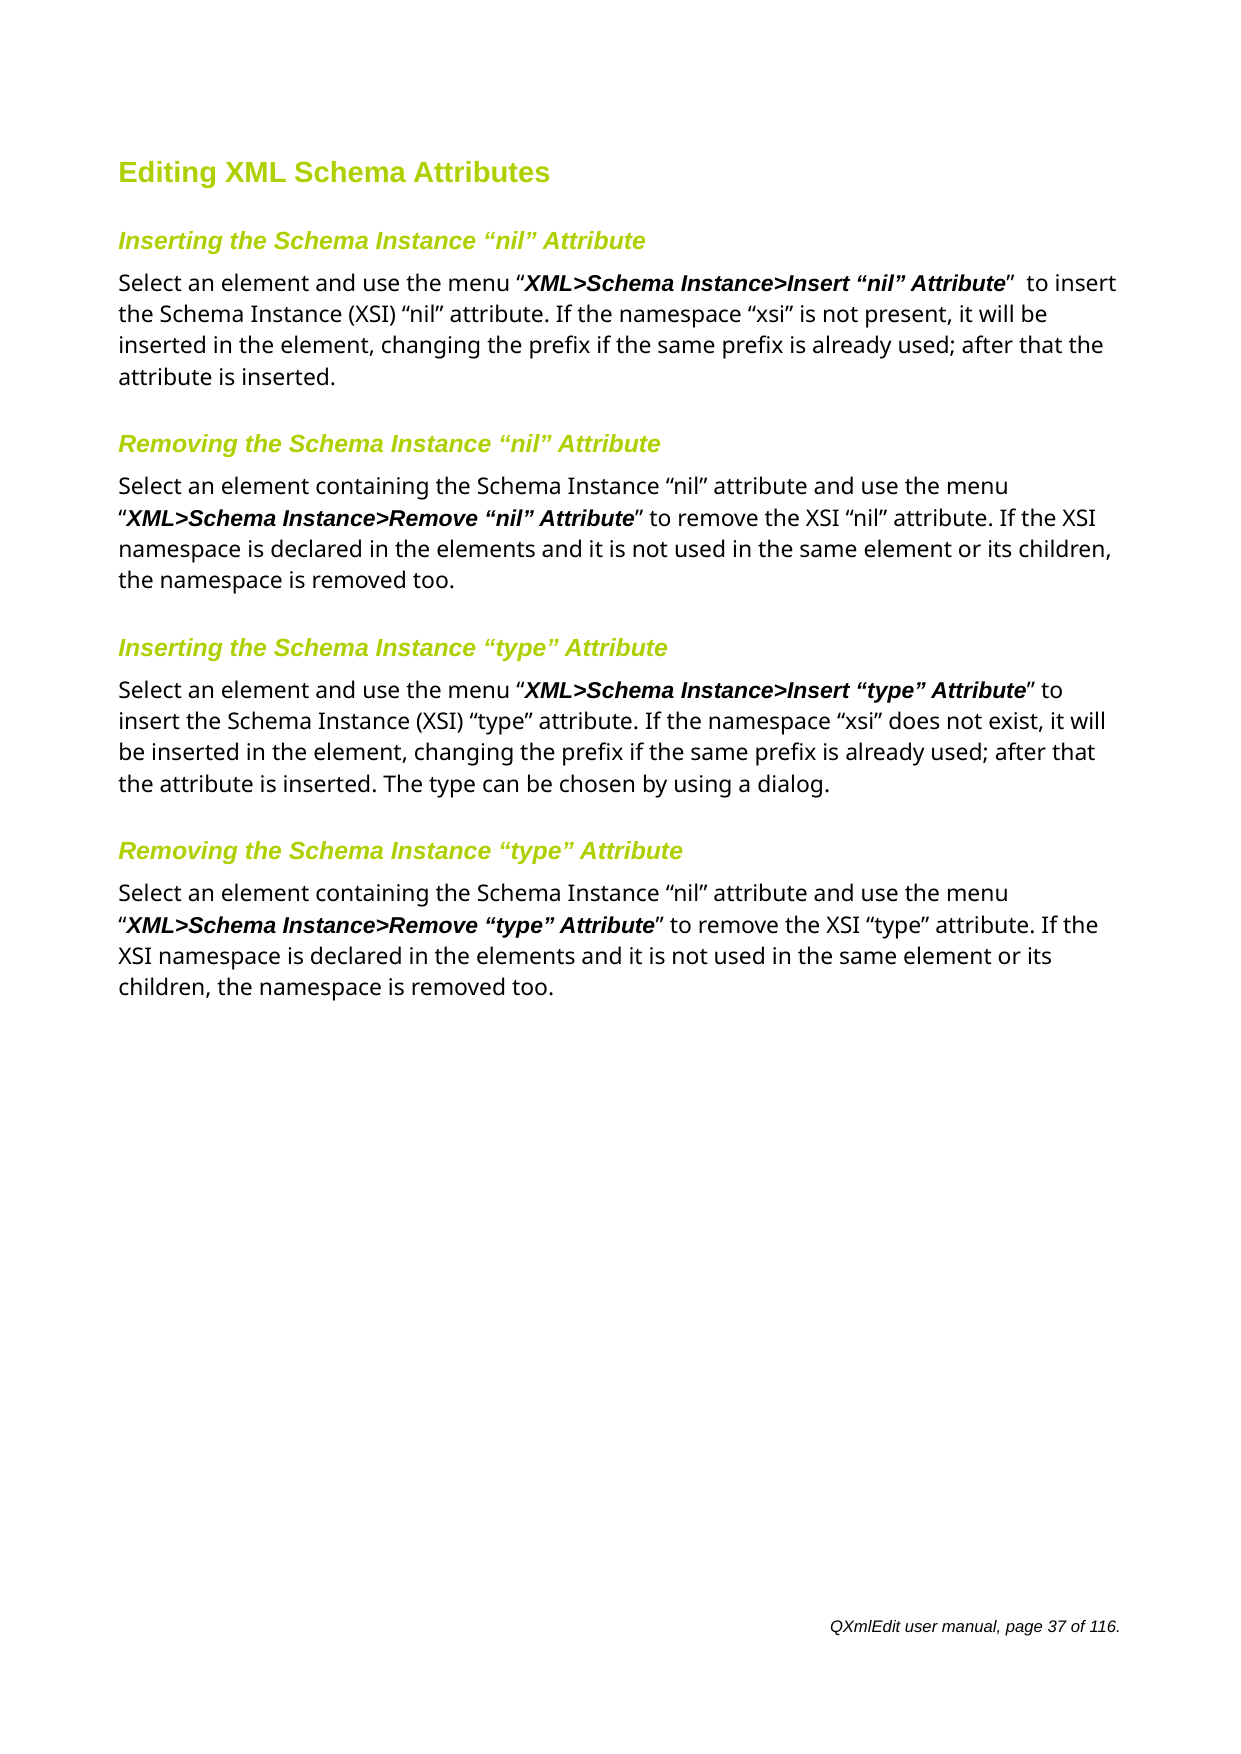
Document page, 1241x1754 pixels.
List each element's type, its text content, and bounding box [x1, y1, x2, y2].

text Select an element and use the menu “XML>Schema Instance>Insert “nil” Attribute” to insert the Schema Instance (XSI) “nil” attribute. If the namespace “xsi” is not present, it will be inserted in the element, changing the prefix if the same prefix is already used; after that the attribute is inserted. [118, 267, 1122, 392]
subtitle Removing the Schema Instance “type” Attribute [118, 836, 1122, 865]
text Select an element and use the menu “XML>Schema Instance>Insert “type” Attribute” to insert the Schema Instance (XSI) “type” attribute. If the namespace “xsi” does not exist, it will be inserted in the element, changing the prefix if the same prefix is already used; after that the attribute is inserted. The type can be chosen by using a dialog. [118, 674, 1122, 799]
subtitle Inserting the Schema Instance “nil” Attribute [118, 226, 1122, 254]
text Select an element containing the Schema Instance “nil” attribute and use the menu “XML>Schema Instance>Remove “nil” Attribute” to remove the XSI “nil” attribute. If the XSI namespace is declared in the elements and it is not used in the same element or its children, the namespace is removed too. [118, 470, 1122, 595]
subtitle Inserting the Schema Instance “type” Attribute [118, 633, 1122, 661]
subtitle Editing XML Schema Attributes [118, 155, 1122, 188]
text Select an element containing the Schema Instance “nil” attribute and use the menu “XML>Schema Instance>Remove “type” Attribute” to remove the XSI “type” attribute. If the XSI namespace is declared in the elements and it is not used in the same element or its children, the namespace is removed too. [118, 877, 1122, 1002]
subtitle Removing the Schema Instance “nil” Attribute [118, 429, 1122, 458]
